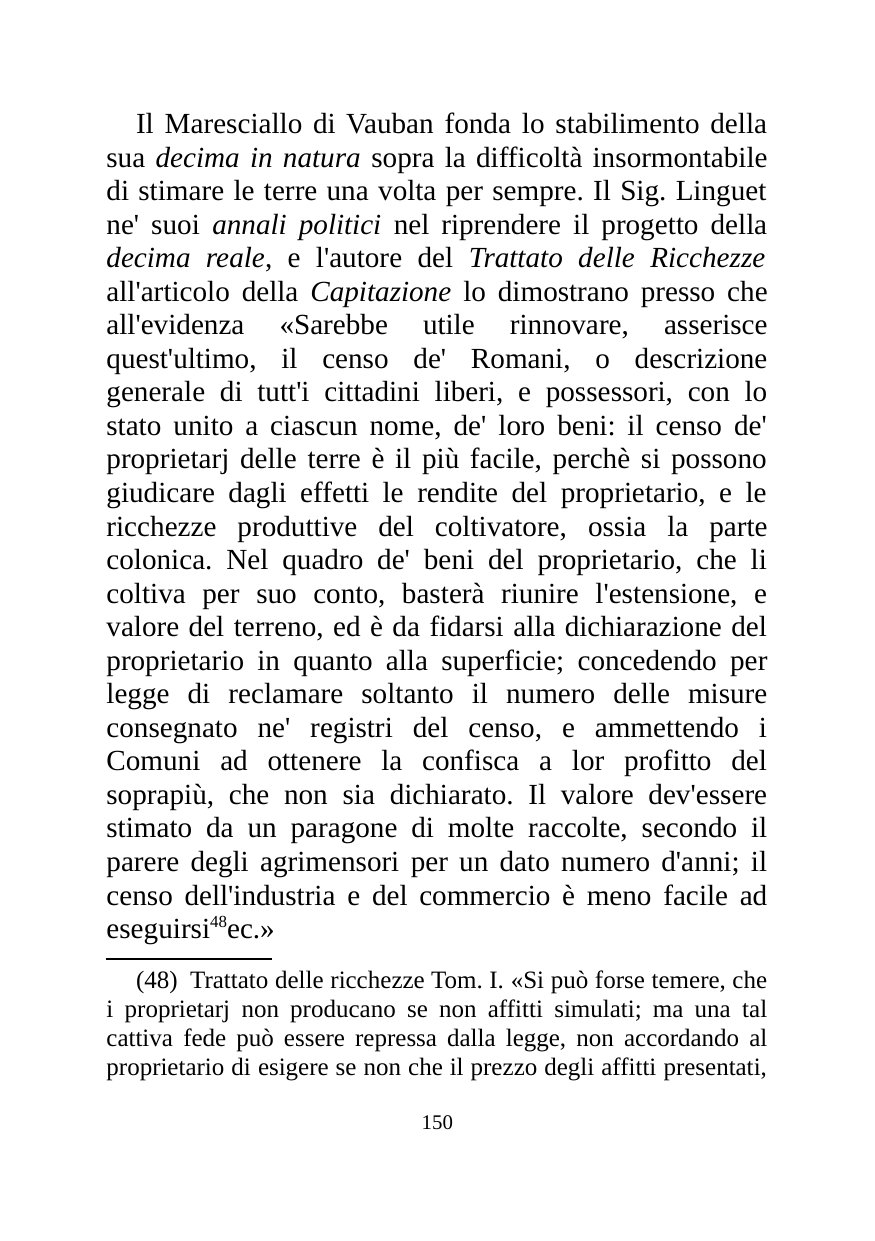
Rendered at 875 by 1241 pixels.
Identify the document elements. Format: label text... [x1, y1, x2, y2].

text Il Maresciallo di Vauban fonda lo stabilimento della sua decima in natura sopra la difficoltà insormontabile di stimare le terre una volta per sempre. Il Sig. Linguet ne' suoi annali politici nel riprendere il progetto della decima reale, e l'autore del Trattato delle Ricchezze all'articolo della Capitazione lo dimostrano presso che all'evidenza «Sarebbe utile rinnovare, asserisce quest'ultimo, il censo de' Romani, o descrizione generale di tutt'i cittadini liberi, e possessori, con lo stato unito a ciascun nome, de' loro beni: il censo de' proprietarj delle terre è il più facile, perchè si possono giudicare dagli effetti le rendite del proprietario, e le ricchezze produttive del coltivatore, ossia la parte colonica. Nel quadro de' beni del proprietario, che li coltiva per suo conto, basterà riunire l'estensione, e valore del terreno, ed è da fidarsi alla dichiarazione del proprietario in quanto alla superficie; concedendo per legge di reclamare soltanto il numero delle misure consegnato ne' registri del censo, e ammettendo i Comuni ad ottenere la confisca a lor profitto del soprapiù, che non sia dichiarato. Il valore dev'essere stimato da un paragone di molte raccolte, secondo il parere degli agrimensori per un dato numero d'anni; il censo dell'industria e del commercio è meno facile ad eseguirsiec.» [106, 106, 768, 945]
text Trattato delle ricchezze Tom. I. «Si può forse temere, che i proprietarj non producano se non affitti simulati; ma una tal cattiva fede può essere repressa dalla legge, non accordando al proprietario di esigere se non che il prezzo degli affitti presentati, [106, 965, 768, 1080]
